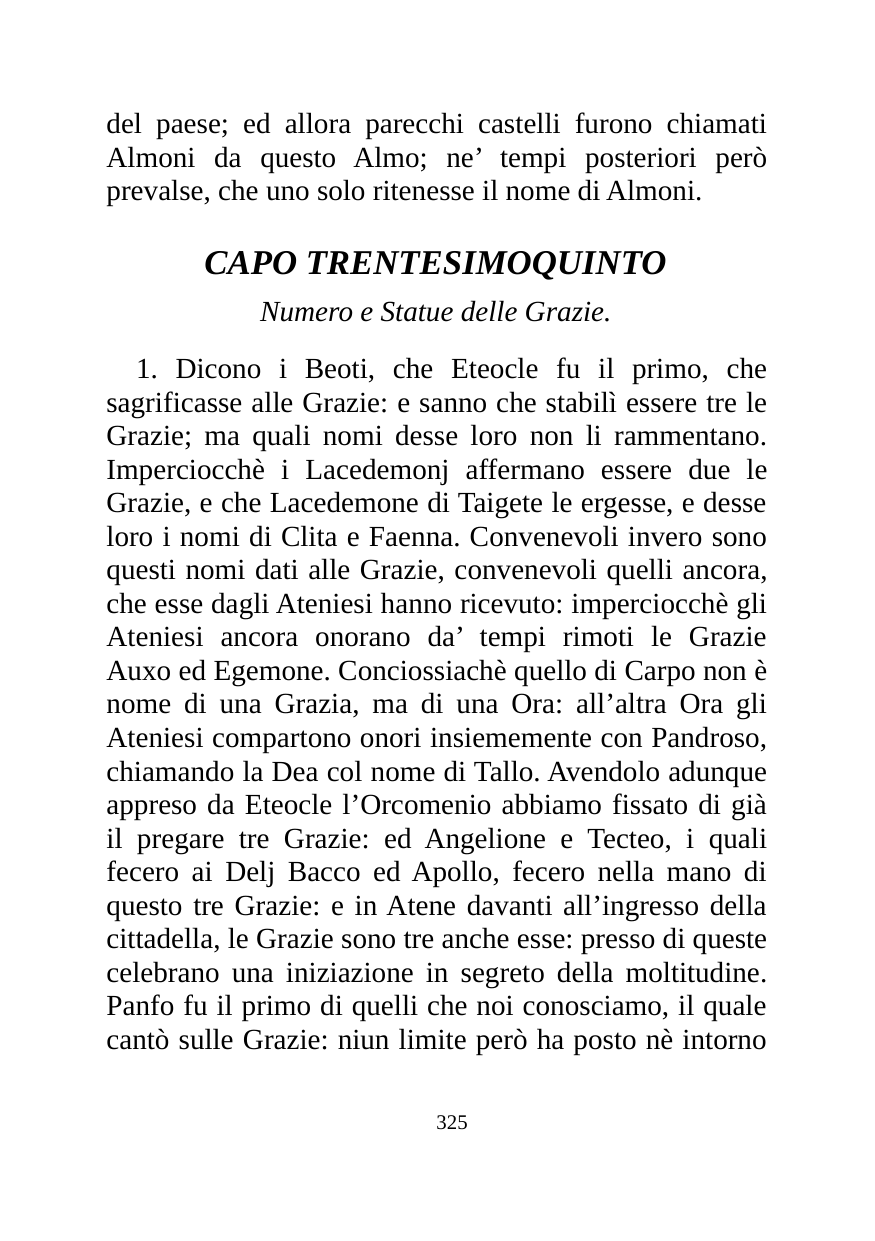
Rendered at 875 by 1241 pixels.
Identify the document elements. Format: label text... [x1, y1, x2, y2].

subtitle CAPO TRENTESIMOQUINTO [106, 242, 768, 282]
text Numero e Statue delle Grazie. [106, 294, 768, 328]
text del paese; ed allora parecchi castelli furono chiamati Almoni da questo Almo; ne’ tempi posteriori però prevalse, che uno solo ritenesse il nome di Almoni. [106, 106, 768, 207]
text 1. Dicono i Beoti, che Eteocle fu il primo, che sagrificasse alle Grazie: e sanno che stabilì essere tre le Grazie; ma quali nomi desse loro non li rammentano. Imperciocchè i Lacedemonj affermano essere due le Grazie, e che Lacedemone di Taigete le ergesse, e desse loro i nomi di Clita e Faenna. Convenevoli invero sono questi nomi dati alle Grazie, convenevoli quelli ancora, che esse dagli Ateniesi hanno ricevuto: imperciocchè gli Ateniesi ancora onorano da’ tempi rimoti le Grazie Auxo ed Egemone. Conciossiachè quello di Carpo non è nome di una Grazia, ma di una Ora: all’altra Ora gli Ateniesi compartono onori insiememente con Pandroso, chiamando la Dea col nome di Tallo. Avendolo adunque appreso da Eteocle l’Orcomenio abbiamo fissato di già il pregare tre Grazie: ed Angelione e Tecteo, i quali fecero ai Delj Bacco ed Apollo, fecero nella mano di questo tre Grazie: e in Atene davanti all’ingresso della cittadella, le Grazie sono tre anche esse: presso di queste celebrano una iniziazione in segreto della moltitudine. Panfo fu il primo di quelli che noi conosciamo, il quale cantò sulle Grazie: niun limite però ha posto nè intorno [106, 351, 768, 1056]
